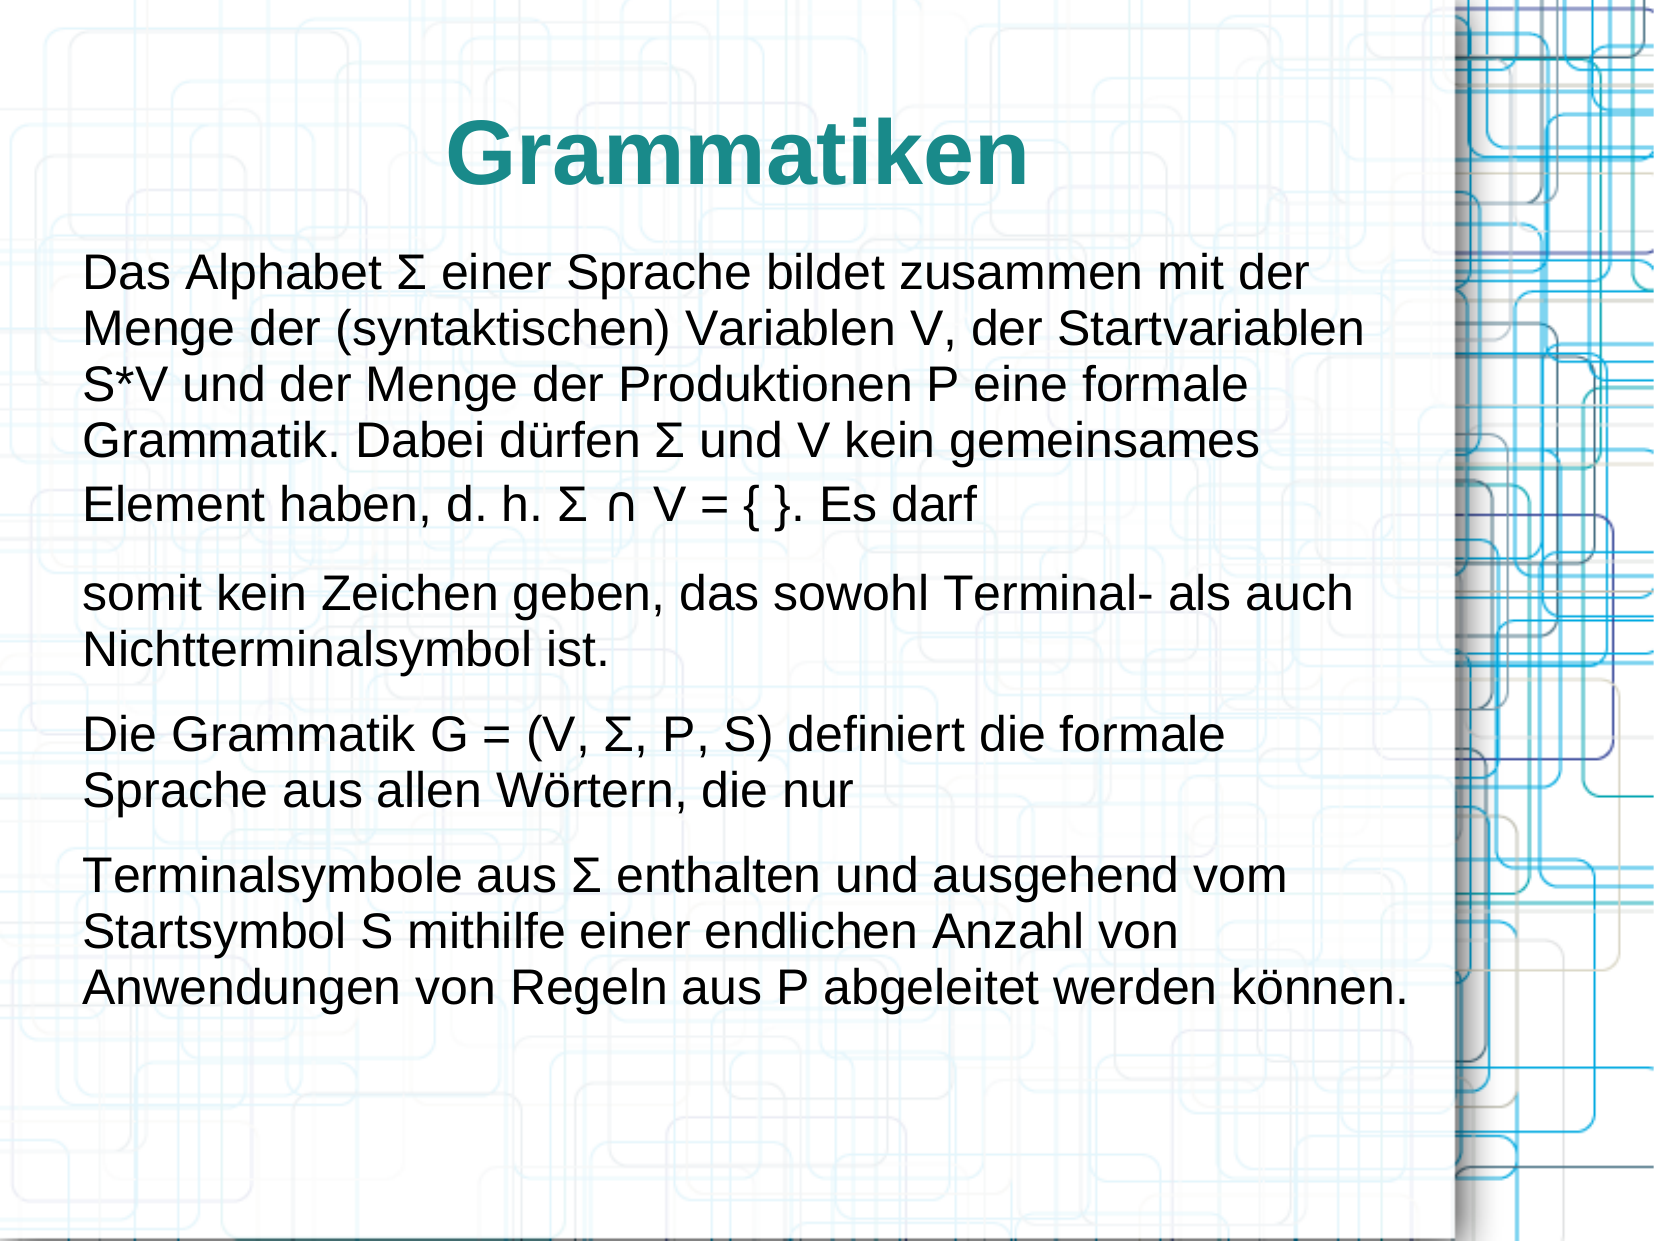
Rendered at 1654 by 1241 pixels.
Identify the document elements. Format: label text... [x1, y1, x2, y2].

title Grammatiken [59, 49, 1418, 257]
picture [0, 0, 1654, 1241]
list Das Alphabet Σ einer Sprache bildet zusammen mit der Menge der (syntaktischen) Variablen V, der Startvariablen S*V und der Menge der Produktionen P eine formale Grammatik. Dabei dürfen Σ und V kein gemeinsames Element haben, d. h. Σ ∩ V = { }. Es darf somit kein Zeichen geben, das sowohl Terminal- als auch Nichtterminalsymbol ist. Die Grammatik G = (V, Σ, P, S) definiert die formale Sprache aus allen Wörtern, die nur Terminalsymbole aus Σ enthalten und ausgehend vom Startsymbol S mithilfe einer endlichen Anzahl von Anwendungen von Regeln aus P abgeleitet werden können. [82, 244, 1418, 1063]
